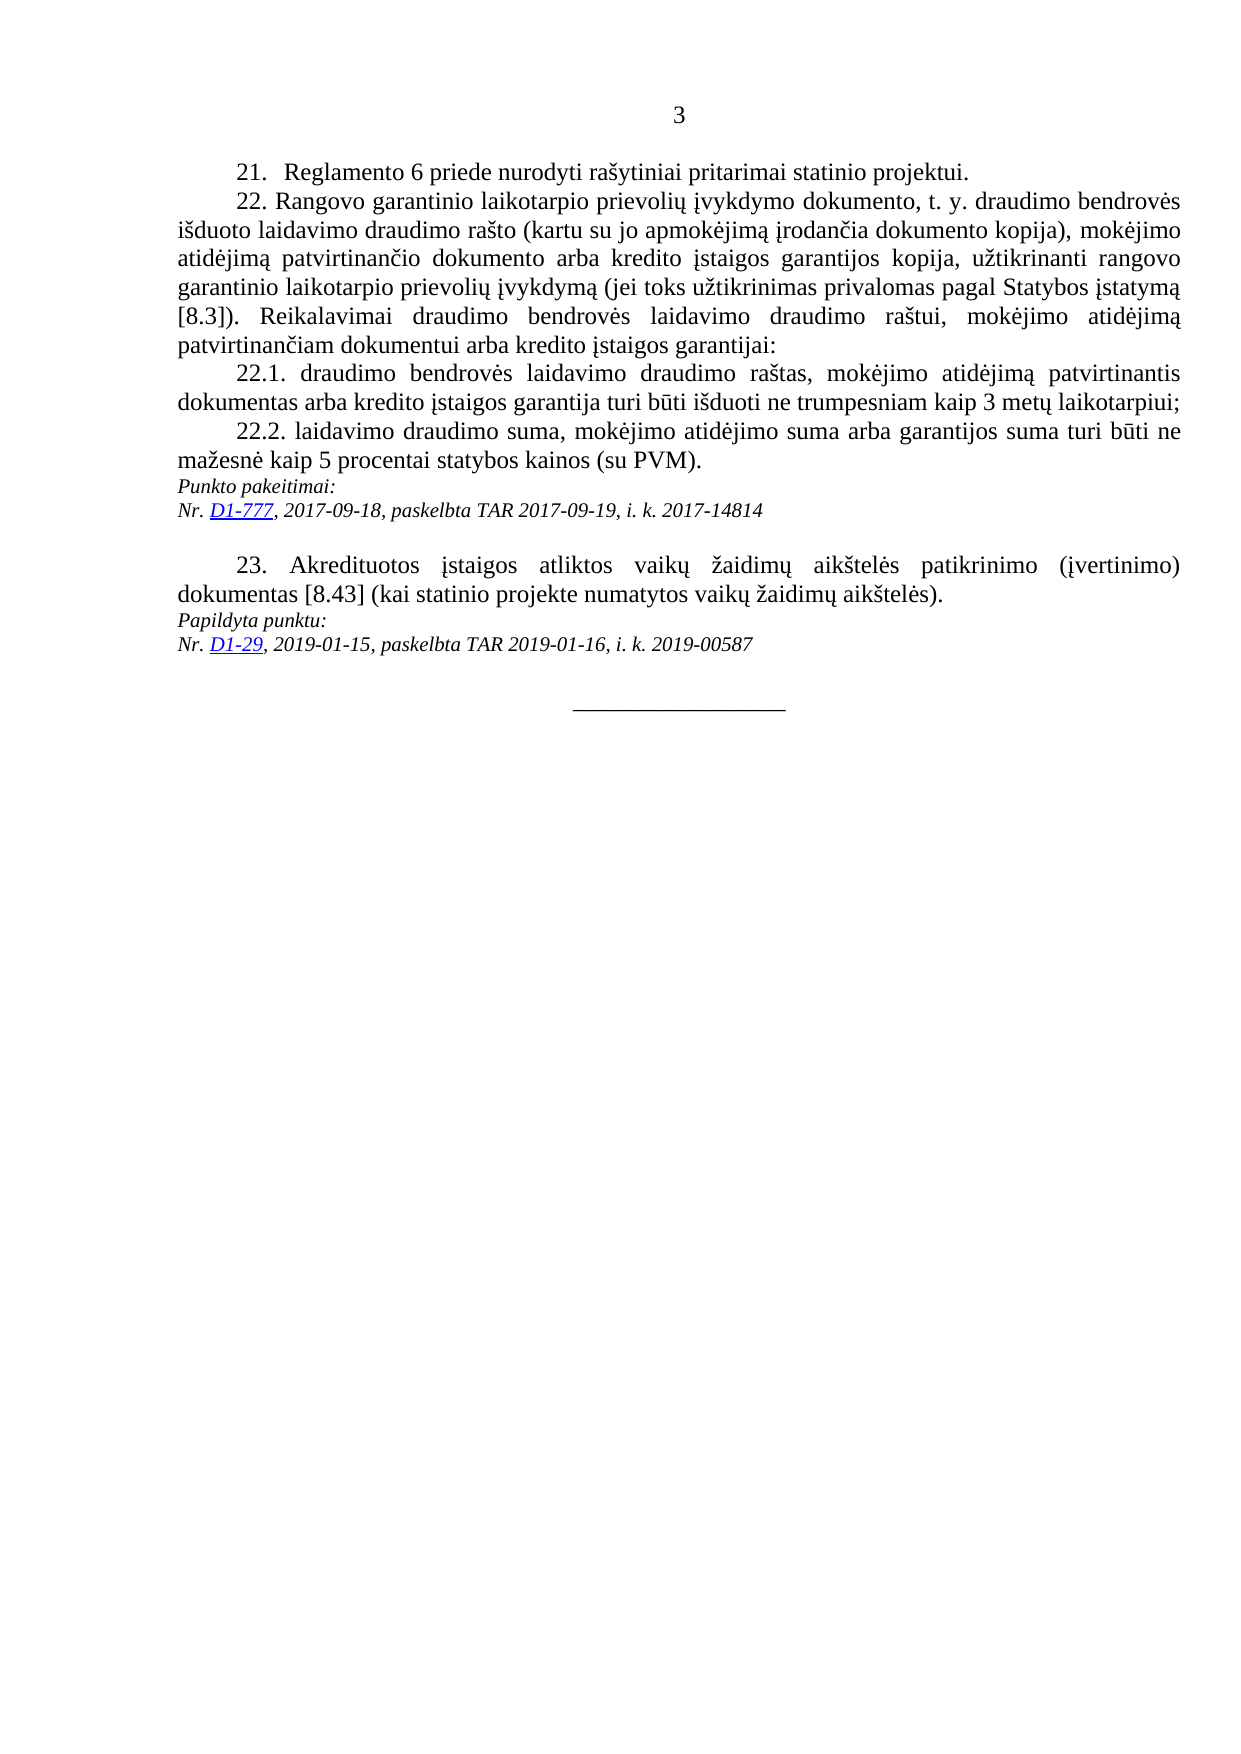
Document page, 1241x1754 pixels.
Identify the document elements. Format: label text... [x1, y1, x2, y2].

text 21. Reglamento 6 priede nurodyti rašytiniai pritarimai statinio projektui. [177, 157, 1181, 186]
text Papildyta punktu: [177, 608, 1181, 632]
text _________________ [177, 685, 1181, 713]
text 22.2. laidavimo draudimo suma, mokėjimo atidėjimo suma arba garantijos suma turi būti ne mažesnė kaip 5 procentai statybos kainos (su PVM). [177, 416, 1181, 473]
text Nr. D1-29, 2019-01-15, paskelbta TAR 2019-01-16, i. k. 2019-00587 [177, 632, 1181, 656]
text 22. Rangovo garantinio laikotarpio prievolių įvykdymo dokumento, t. y. draudimo bendrovės išduoto laidavimo draudimo rašto (kartu su jo apmokėjimą įrodančia dokumento kopija), mokėjimo atidėjimą patvirtinančio dokumento arba kredito įstaigos garantijos kopija, užtikrinanti rangovo garantinio laikotarpio prievolių įvykdymą (jei toks užtikrinimas privalomas pagal Statybos įstatymą [8.3]). Reikalavimai draudimo bendrovės laidavimo draudimo raštui, mokėjimo atidėjimą patvirtinančiam dokumentui arba kredito įstaigos garantijai: [177, 186, 1181, 358]
text 23. Akredituotos įstaigos atliktos vaikų žaidimų aikštelės patikrinimo (įvertinimo) dokumentas [8.43] (kai statinio projekte numatytos vaikų žaidimų aikštelės). [177, 550, 1181, 608]
text Punkto pakeitimai: [177, 473, 1181, 498]
text Nr. D1-777, 2017-09-18, paskelbta TAR 2017-09-19, i. k. 2017-14814 [177, 498, 1181, 522]
text 22.1. draudimo bendrovės laidavimo draudimo raštas, mokėjimo atidėjimą patvirtinantis dokumentas arba kredito įstaigos garantija turi būti išduoti ne trumpesniam kaip 3 metų laikotarpiui; [177, 358, 1181, 416]
